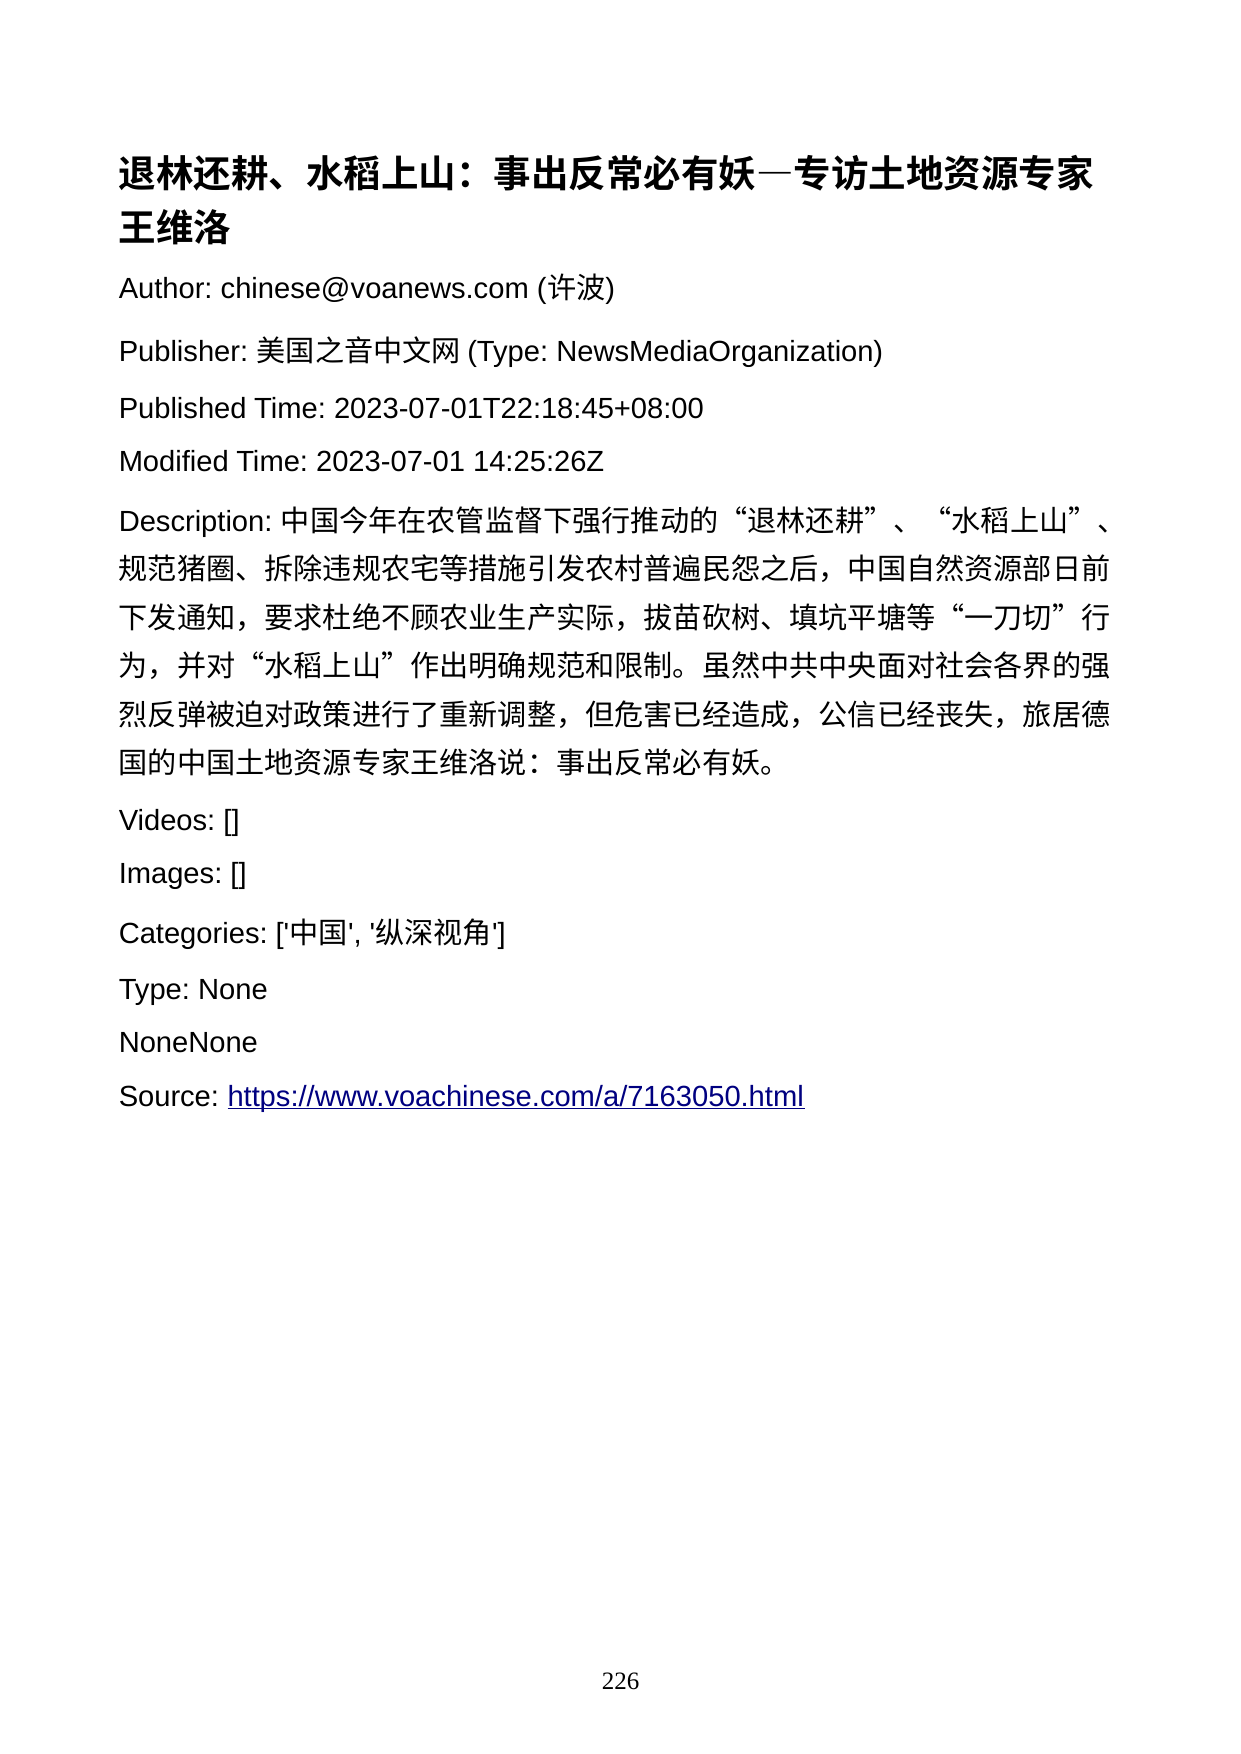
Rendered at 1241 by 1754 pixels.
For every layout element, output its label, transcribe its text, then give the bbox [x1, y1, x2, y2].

text Publisher: 美国之音中文网 (Type: NewsMediaOrganization) [118, 328, 1122, 370]
subtitle 退林还耕、水稻上山：事出反常必有妖—专访土地资源专家王维洛 [118, 143, 1122, 252]
text Author: chinese@voanews.com (许波) [118, 264, 1122, 307]
text Categories: ['中国', '纵深视角'] [118, 909, 1122, 951]
text Description: 中国今年在农管监督下强行推动的“退林还耕”、“水稻上山”、规范猪圈、拆除违规农宅等措施引发农村普遍民怨之后，中国自然资源部日前下发通知，要求杜绝不顾农业生产实际，拔苗砍树、填坑平塘等“一刀切”行为，并对“水稻上山”作出明确规范和限制。虽然中共中央面对社会各界的强烈反弹被迫对政策进行了重新调整，但危害已经造成，公信已经丧失，旅居德国的中国土地资源专家王维洛说：事出反常必有妖。 [118, 497, 1122, 782]
text Published Time: 2023-07-01T22:18:45+08:00 [118, 391, 1122, 424]
text Type: None [118, 972, 1122, 1006]
text Images: [] [118, 856, 1122, 889]
text Source: https://www.voachinese.com/a/7163050.html [118, 1078, 1122, 1112]
text Modified Time: 2023-07-01 14:25:26Z [118, 444, 1122, 477]
text Videos: [] [118, 803, 1122, 836]
text NoneNone [118, 1025, 1122, 1059]
